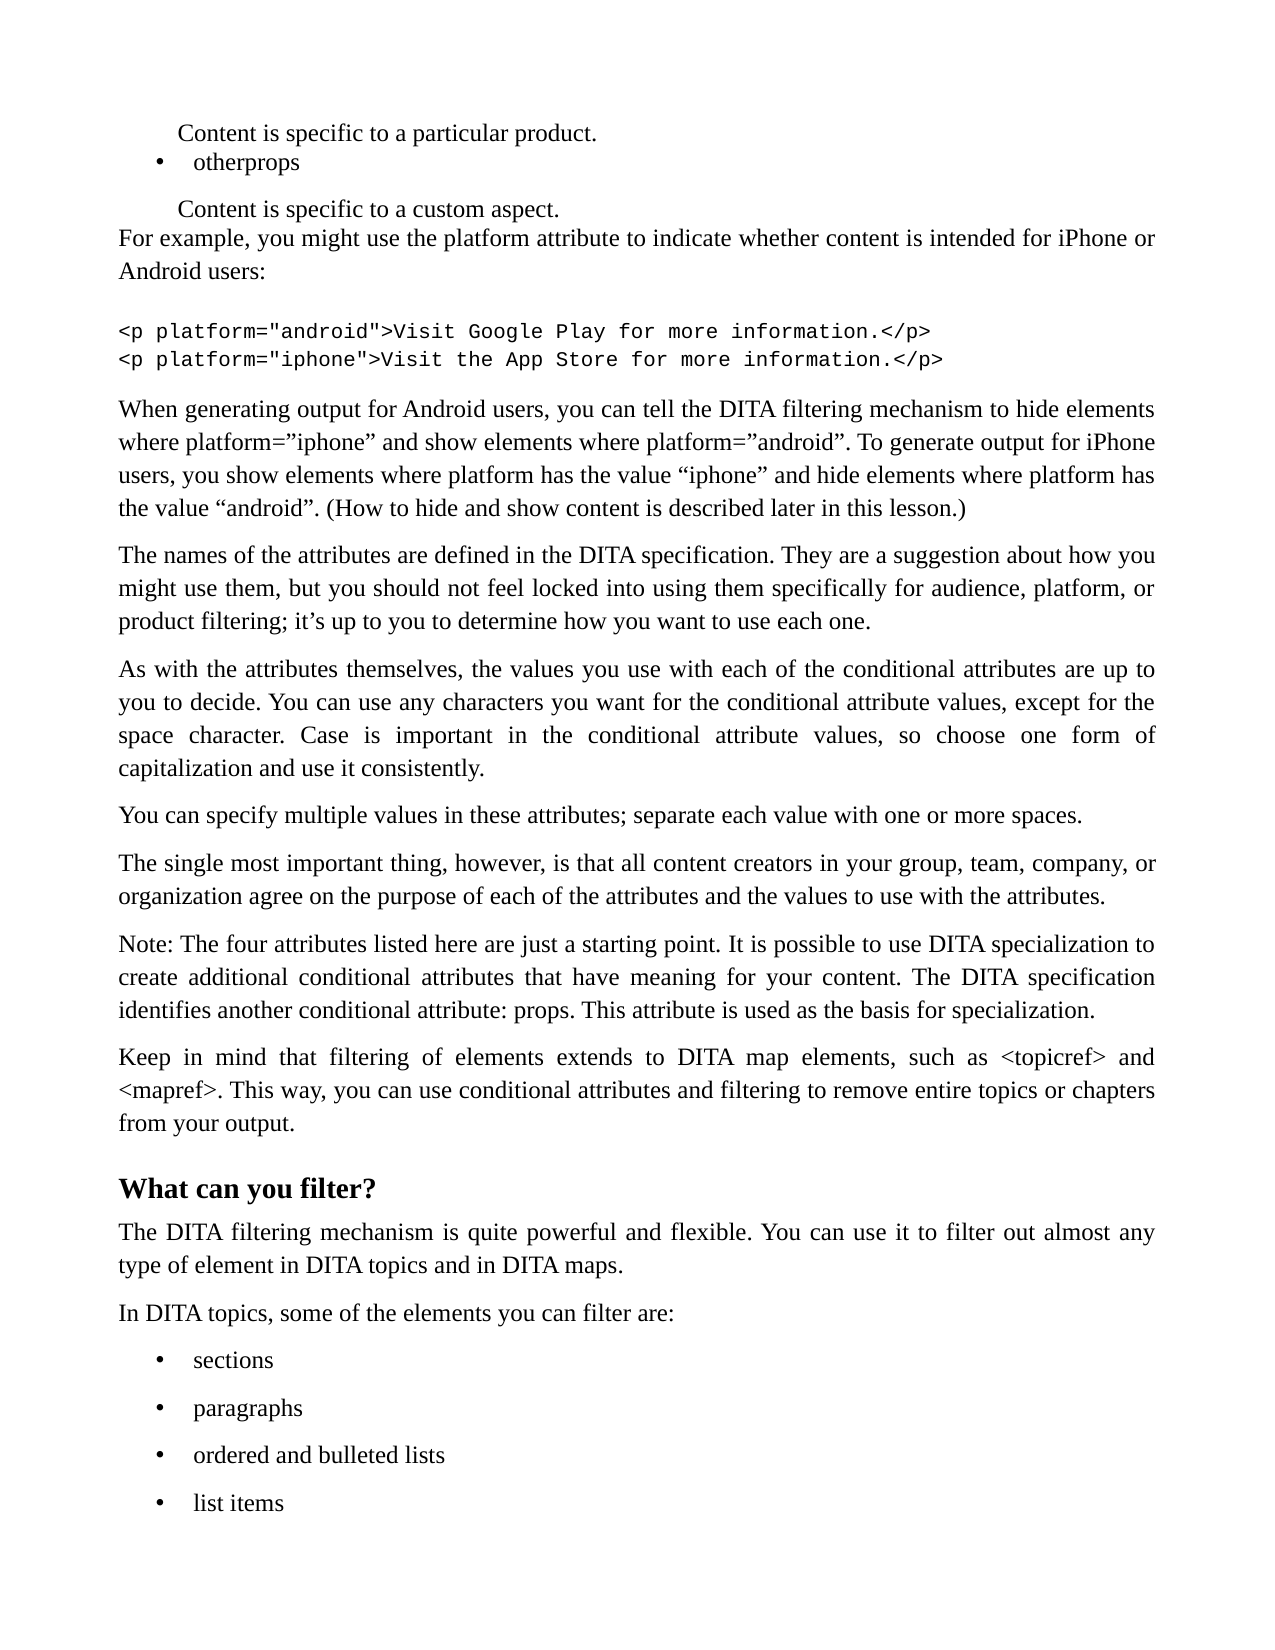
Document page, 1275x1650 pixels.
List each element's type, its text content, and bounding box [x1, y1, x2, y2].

text The single most important thing, however, is that all content creators in your group, team, company, or organization agree on the purpose of each of the attributes and the values to use with the attributes. [118, 848, 1157, 910]
list otherprops [156, 147, 1157, 176]
text In DITA topics, some of the elements you can filter are: [118, 1298, 1157, 1326]
list Content is specific to a particular product. [177, 118, 1157, 147]
subtitle What can you filter? [118, 1171, 1157, 1204]
text Keep in mind that filtering of elements extends to DITA map elements, such as <topicref> and <mapref>. This way, you can use conditional attributes and filtering to remove entire topics or chapters from your output. [118, 1042, 1157, 1137]
list ordered and bulleted lists [156, 1440, 1157, 1469]
text When generating output for Android users, you can tell the DITA filtering mechanism to hide elements where platform=”iphone” and show elements where platform=”android”. To generate output for iPhone users, you show elements where platform has the value “iphone” and hide elements where platform has the value “android”. (How to hide and show content is described later in this lesson.) [118, 394, 1157, 521]
text The DITA filtering mechanism is quite powerful and flexible. You can use it to filter out almost any type of element in DITA topics and in DITA maps. [118, 1217, 1157, 1279]
text Note: The four attributes listed here are just a starting point. It is possible to use DITA specialization to create additional conditional attributes that have meaning for your content. The DITA specification identifies another conditional attribute: props. This attribute is used as the basis for specialization. [118, 929, 1157, 1024]
list paragraphs [156, 1393, 1157, 1422]
text You can specify multiple values in these attributes; separate each value with one or more spaces. [118, 801, 1157, 829]
text The names of the attributes are defined in the DITA specification. They are a suggestion about how you might use them, but you should not feel locked into using them specifically for audience, platform, or product filtering; it’s up to you to determine how you want to use each one. [118, 540, 1157, 635]
text For example, you might use the platform attribute to indicate whether content is intended for iPhone or Android users: [118, 223, 1157, 285]
text <p platform="android">Visit Google Play for more information.</p> <p platform="iphone">Visit the App Store for more information.</p> [118, 322, 1157, 372]
text As with the attributes themselves, the values you use with each of the conditional attributes are up to you to decide. You can use any characters you want for the conditional attribute values, except for the space character. Case is important in the conditional attribute values, so choose one form of capitalization and use it consistently. [118, 654, 1157, 782]
list Content is specific to a custom aspect. [177, 194, 1157, 223]
list list items [156, 1488, 1157, 1517]
list sections [156, 1345, 1157, 1374]
